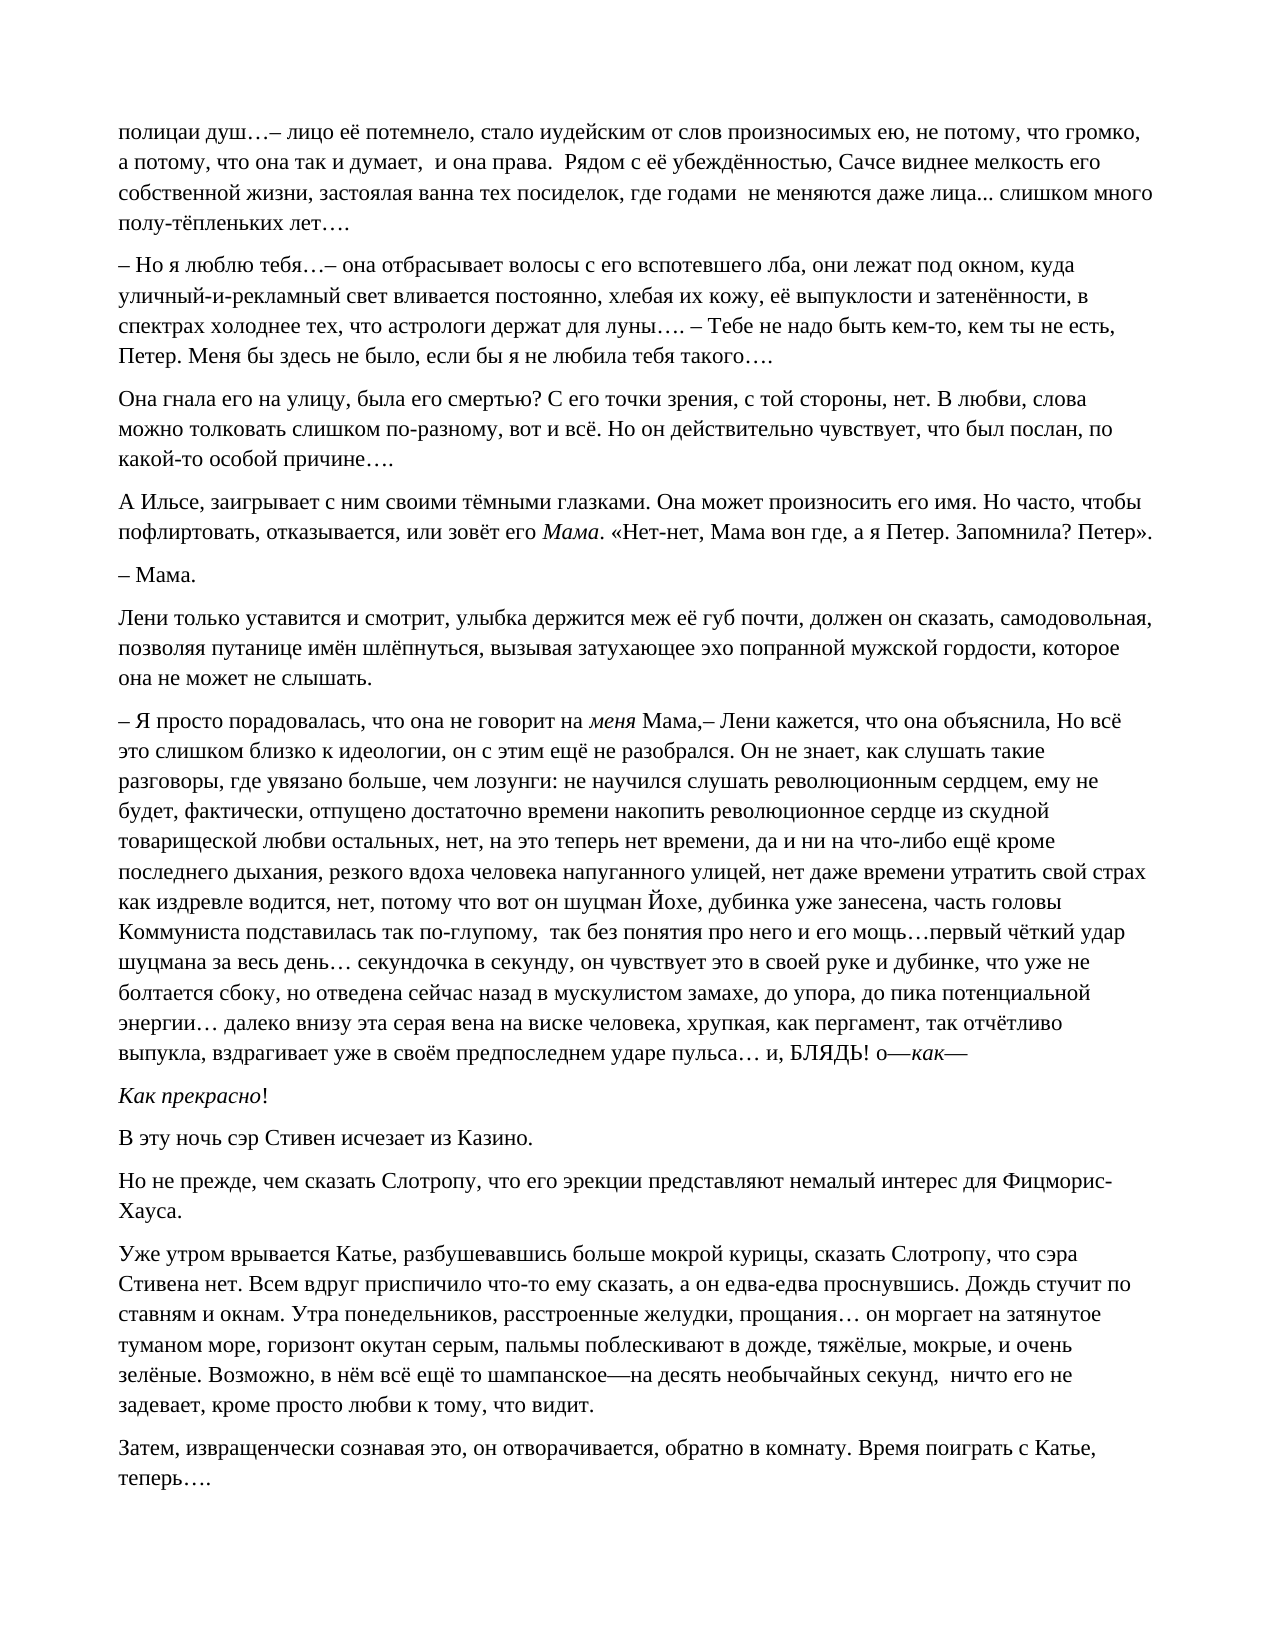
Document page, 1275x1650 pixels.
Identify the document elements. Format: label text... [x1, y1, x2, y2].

text – Но я люблю тебя…– она отбрасывает волосы с его вспотевшего лба, они лежат под окном, куда уличный-и-рекламный свет вливается постоянно, хлебая их кожу, её выпуклости и затенённости, в спектрах холоднее тех, что астрологи держат для луны…. – Тебе не надо быть кем-то, кем ты не есть, Петер. Меня бы здесь не было, если бы я не любила тебя такого…. [118, 251, 1157, 368]
text Уже утром врывается Катье, разбушевавшись больше мокрой курицы, сказать Слотропу, что сэра Стивена нет. Всем вдруг приспичило что-то ему сказать, а он едва-едва проснувшись. Дождь стучит по ставням и окнам. Утра понедельников, расстроенные желудки, прощания… он моргает на затянутое туманом море, горизонт окутан серым, пальмы поблескивают в дожде, тяжёлые, мокрые, и очень зелёные. Возможно, в нём всё ещё то шампанское—на десять необычайных секунд, ничто его не задевает, кроме просто любви к тому, что видит. [118, 1240, 1157, 1417]
text полицаи душ…– лицо её потемнело, стало иудейским от слов произносимых ею, не потому, что громко, а потому, что она так и думает, и она права. Рядом с её убеждённостью, Сачсе виднее мелкость его собственной жизни, застоялая ванна тех посиделок, где годами не меняются даже лица... слишком много полу-тёпленьких лет…. [118, 118, 1157, 235]
text А Ильсе, заигрывает с ним своими тёмными глазками. Она может произносить его имя. Но часто, чтобы пофлиртовать, отказывается, или зовёт его Мама. «Нет-нет, Мама вон где, а я Петер. Запомнила? Петер». [118, 488, 1157, 544]
text Лени только уставится и смотрит, улыбка держится меж её губ почти, должен он сказать, самодовольная, позволяя путанице имён шлёпнуться, вызывая затухающее эхо попранной мужской гордости, которое она не может не слышать. [118, 603, 1157, 690]
text – Я просто порадовалась, что она не говорит на меня Мама,– Лени кажется, что она объяснила, Но всё это слишком близко к идеологии, он с этим ещё не разобрался. Он не знает, как слушать такие разговоры, где увязано больше, чем лозунги: не научился слушать революционным сердцем, ему не будет, фактически, отпущено достаточно времени накопить революционное сердце из скудной товарищеской любви остальных, нет, на это теперь нет времени, да и ни на что-либо ещё кроме последнего дыхания, резкого вдоха человека напуганного улицей, нет даже времени утратить свой страх как издревле водится, нет, потому что вот он шуцман Йохе, дубинка уже занесена, часть головы Коммуниста подставилась так по-глупому, так без понятия про него и его мощь…первый чёткий удар шуцмана за весь день… секундочка в секунду, он чувствует это в своей руке и дубинке, что уже не болтается сбоку, но отведена сейчас назад в мускулистом замахе, до упора, до пика потенциальной энергии… далеко внизу эта серая вена на виске человека, хрупкая, как пергамент, так отчётливо выпукла, вздрагивает уже в своём предпоследнем ударе пульса… и, БЛЯДЬ! о—как— [118, 707, 1157, 1065]
text В эту ночь сэр Стивен исчезает из Казино. [118, 1124, 1157, 1151]
text Как прекрасно! [118, 1082, 1157, 1108]
text Затем, извращенчески сознавая это, он отворачивается, обратно в комнату. Время поиграть с Катье, теперь…. [118, 1434, 1157, 1490]
text – Мама. [118, 561, 1157, 587]
text Она гнала его на улицу, была его смертью? С его точки зрения, с той стороны, нет. В любви, слова можно толковать слишком по-разному, вот и всё. Но он действительно чувствует, что был послан, по какой-то особой причине…. [118, 385, 1157, 472]
text Но не прежде, чем сказать Слотропу, что его эрекции представляют немалый интерес для Фицморис-Хауса. [118, 1167, 1157, 1224]
